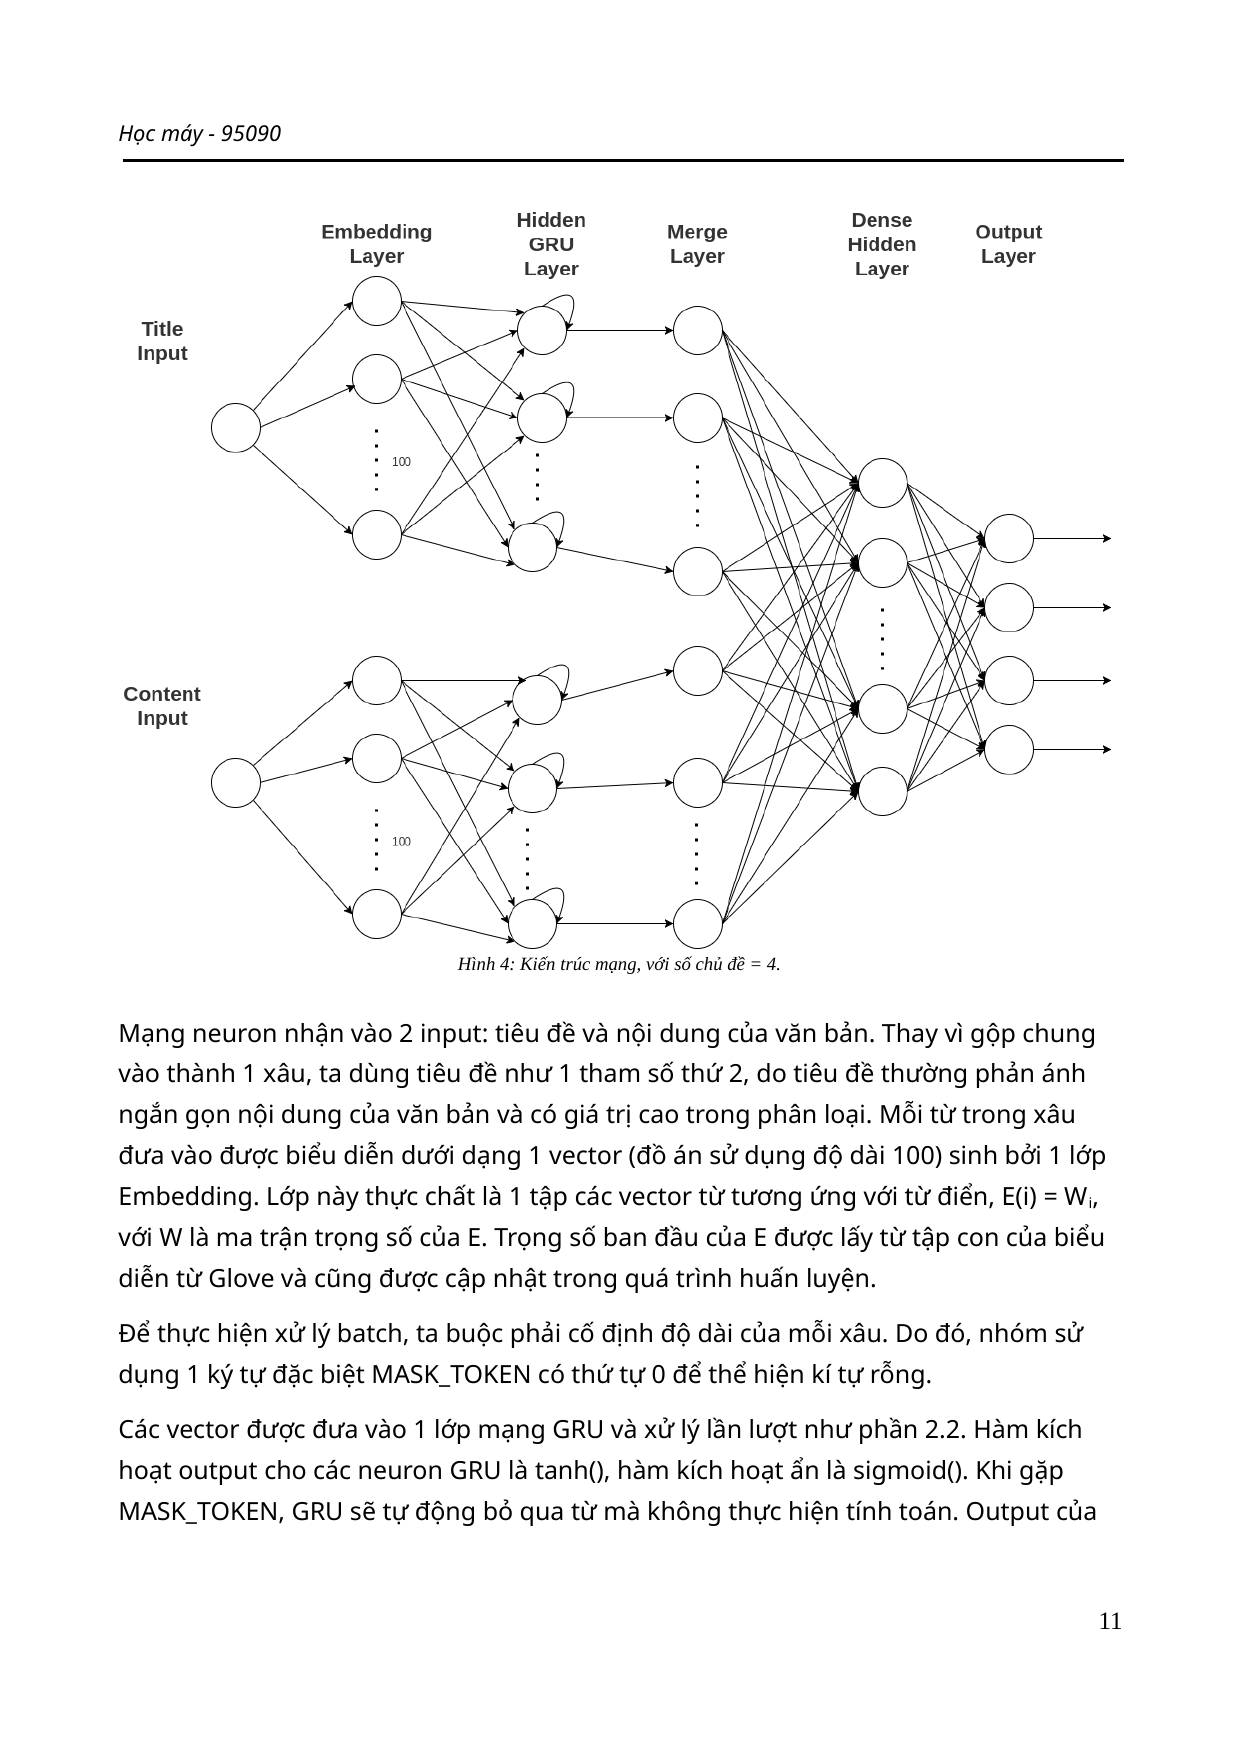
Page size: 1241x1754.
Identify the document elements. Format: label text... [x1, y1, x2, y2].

text Để thực hiện xử lý batch, ta buộc phải cố định độ dài của mỗi xâu. Do đó, nhóm sử dụng 1 ký tự đặc biệt MASK_TOKEN có thứ tự 0 để thể hiện kí tự rỗng. [118, 1316, 1122, 1391]
text Hình 4: Kiến trúc mạng, với số chủ đề = 4. [118, 953, 1122, 974]
text Các vector được đưa vào 1 lớp mạng GRU và xử lý lần lượt như phần 2.2. Hàm kích hoạt output cho các neuron GRU là tanh(), hàm kích hoạt ẩn là sigmoid(). Khi gặp MASK_TOKEN, GRU sẽ tự động bỏ qua từ mà không thực hiện tính toán. Output của [118, 1412, 1122, 1528]
text Mạng neuron nhận vào 2 input: tiêu đề và nội dung của văn bản. Thay vì gộp chung vào thành 1 xâu, ta dùng tiêu đề như 1 tham số thứ 2, do tiêu đề thường phản ánh ngắn gọn nội dung của văn bản và có giá trị cao trong phân loại. Mỗi từ trong xâu đưa vào được biểu diễn dưới dạng 1 vector (đồ án sử dụng độ dài 100) sinh bởi 1 lớp Embedding. Lớp này thực chất là 1 tập các vector từ tương ứng với từ điển, E(i) = Wi, với W là ma trận trọng số của E. Trọng số ban đầu của E được lấy từ tập con của biểu diễn từ Glove và cũng được cập nhật trong quá trình huấn luyện. [118, 974, 1122, 1294]
